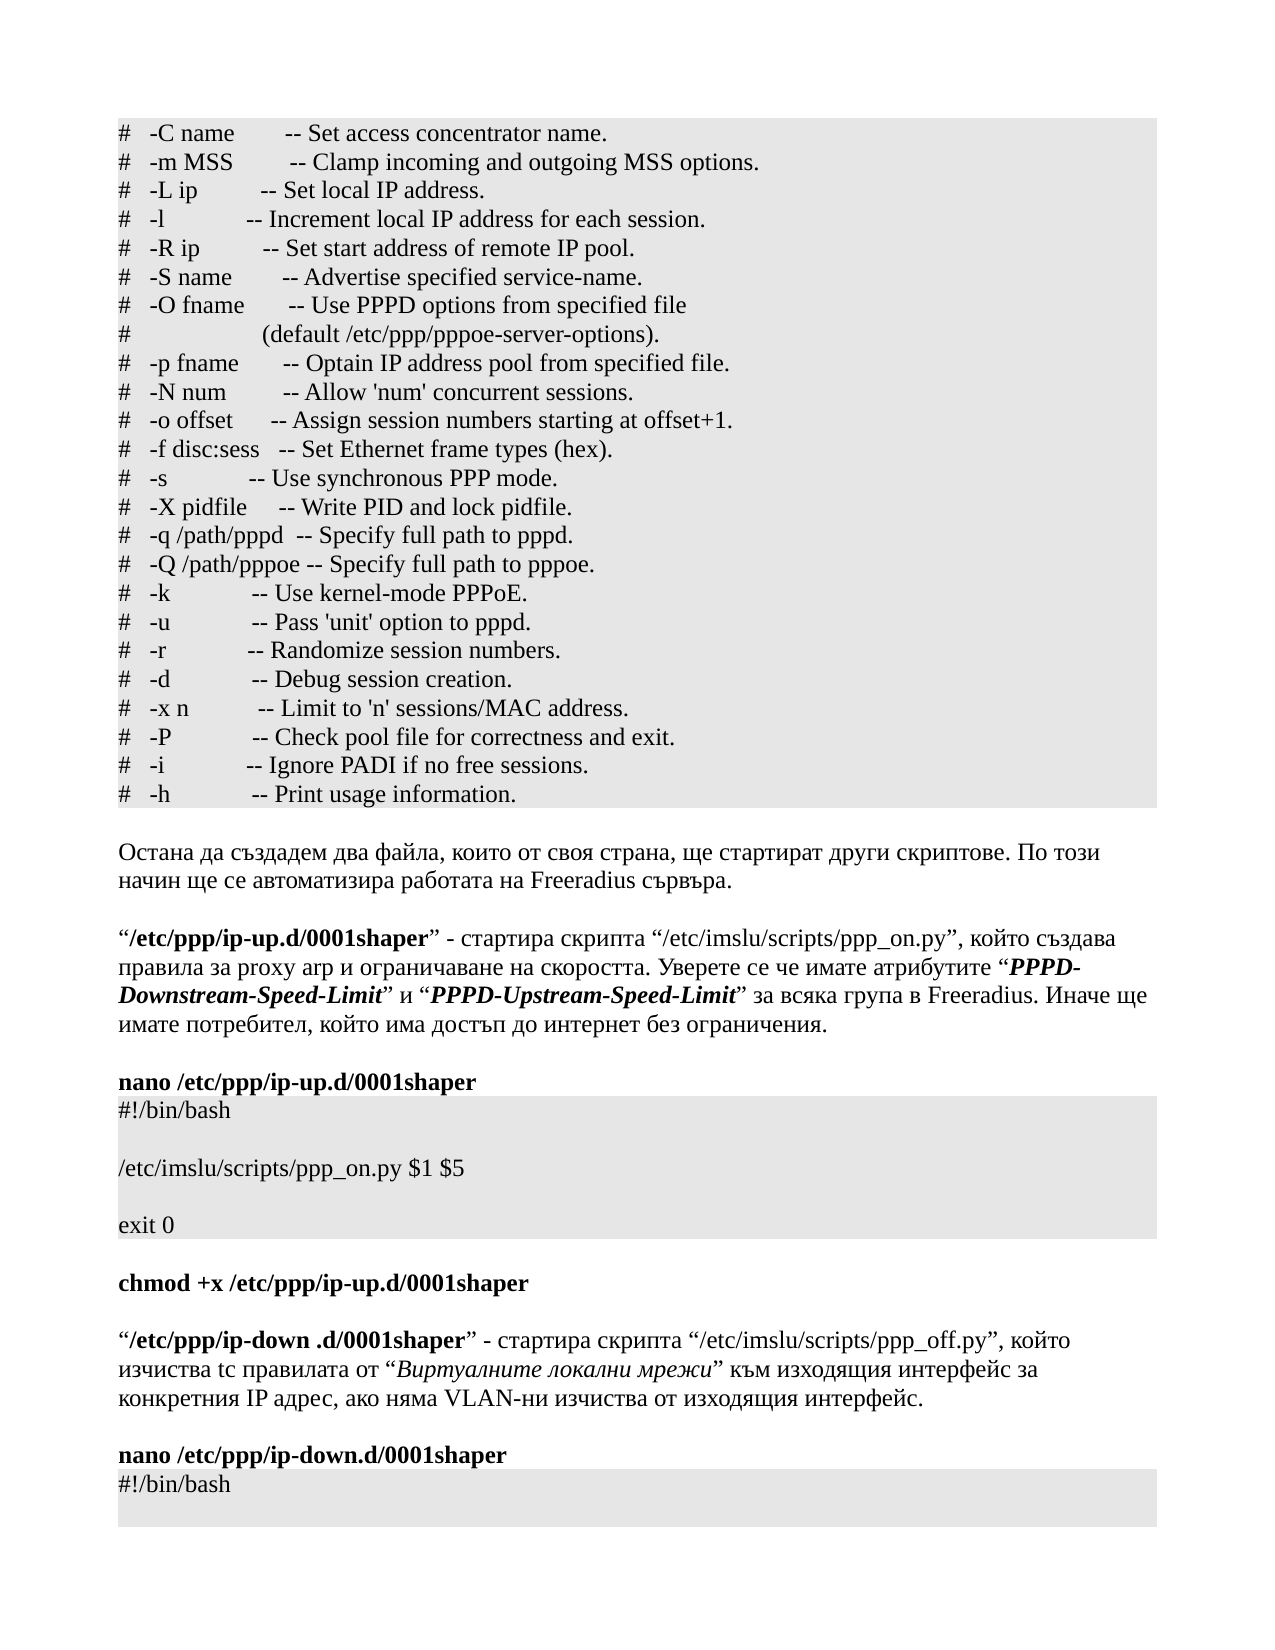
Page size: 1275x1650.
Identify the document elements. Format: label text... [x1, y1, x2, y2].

text # -P -- Check pool file for correctness and exit. [118, 722, 1157, 751]
text # -i -- Ignore PADI if no free sessions. [118, 751, 1157, 779]
text nano /etc/ppp/ip-down.d/0001shaper [118, 1441, 1157, 1469]
text # -m MSS -- Clamp incoming and outgoing MSS options. [118, 147, 1157, 176]
text # -S name -- Advertise specified service-name. [118, 262, 1157, 291]
text # -l -- Increment local IP address for each session. [118, 204, 1157, 233]
text /etc/imslu/scripts/ppp_on.py $1 $5 [118, 1153, 1157, 1182]
text # -R ip -- Set start address of remote IP pool. [118, 233, 1157, 262]
text # -r -- Randomize session numbers. [118, 636, 1157, 664]
text # -X pidfile -- Write PID and lock pidfile. [118, 492, 1157, 521]
text # -p fname -- Optain IP address pool from specified file. [118, 348, 1157, 377]
text #!/bin/bash [118, 1096, 1157, 1124]
text # -f disc:sess -- Set Ethernet frame types (hex). [118, 434, 1157, 463]
text # -u -- Pass 'unit' option to pppd. [118, 607, 1157, 636]
text # -Q /path/pppoe -- Specify full path to pppoe. [118, 549, 1157, 578]
text # -o offset -- Assign session numbers starting at offset+1. [118, 406, 1157, 434]
text # -L ip -- Set local IP address. [118, 176, 1157, 204]
text # -O fname -- Use PPPD options from specified file [118, 291, 1157, 319]
text # -C name -- Set access concentrator name. [118, 118, 1157, 147]
text # -k -- Use kernel-mode PPPoE. [118, 578, 1157, 607]
text nano /etc/ppp/ip-up.d/0001shaper [118, 1067, 1157, 1096]
text # (default /etc/ppp/pppoe-server-options). [118, 319, 1157, 348]
text chmod +x /etc/ppp/ip-up.d/0001shaper [118, 1268, 1157, 1297]
text Остана да създадем два файла, които от своя страна, ще стартират други скриптове. По този начин ще се автоматизира работата на Freeradius сървъра. [118, 837, 1157, 894]
text # -h -- Print usage information. [118, 779, 1157, 808]
text exit 0 [118, 1211, 1157, 1239]
text “/etc/ppp/ip-down .d/0001shaper” - стартира скрипта “/etc/imslu/scripts/ppp_off.py”, който изчиства tc правилата от “Виртуалните локални мрежи” към изходящия интерфейс за конкретния IP адрес, ако няма VLAN-ни изчиства от изходящия интерфейс. [118, 1326, 1157, 1412]
text # -d -- Debug session creation. [118, 664, 1157, 693]
text “/etc/ppp/ip-up.d/0001shaper” - стартира скрипта “/etc/imslu/scripts/ppp_on.py”, който създава правила за proxy arp и ограничаване на скоростта. Уверете се че имате атрибутите “PPPD-Downstream-Speed-Limit” и “PPPD-Upstream-Speed-Limit” за всяка група в Freeradius. Иначе ще имате потребител, който има достъп до интернет без ограничения. [118, 923, 1157, 1038]
text # -q /path/pppd -- Specify full path to pppd. [118, 521, 1157, 549]
text # -x n -- Limit to 'n' sessions/MAC address. [118, 693, 1157, 722]
text # -s -- Use synchronous PPP mode. [118, 463, 1157, 492]
text # -N num -- Allow 'num' concurrent sessions. [118, 377, 1157, 406]
text #!/bin/bash [118, 1469, 1157, 1498]
